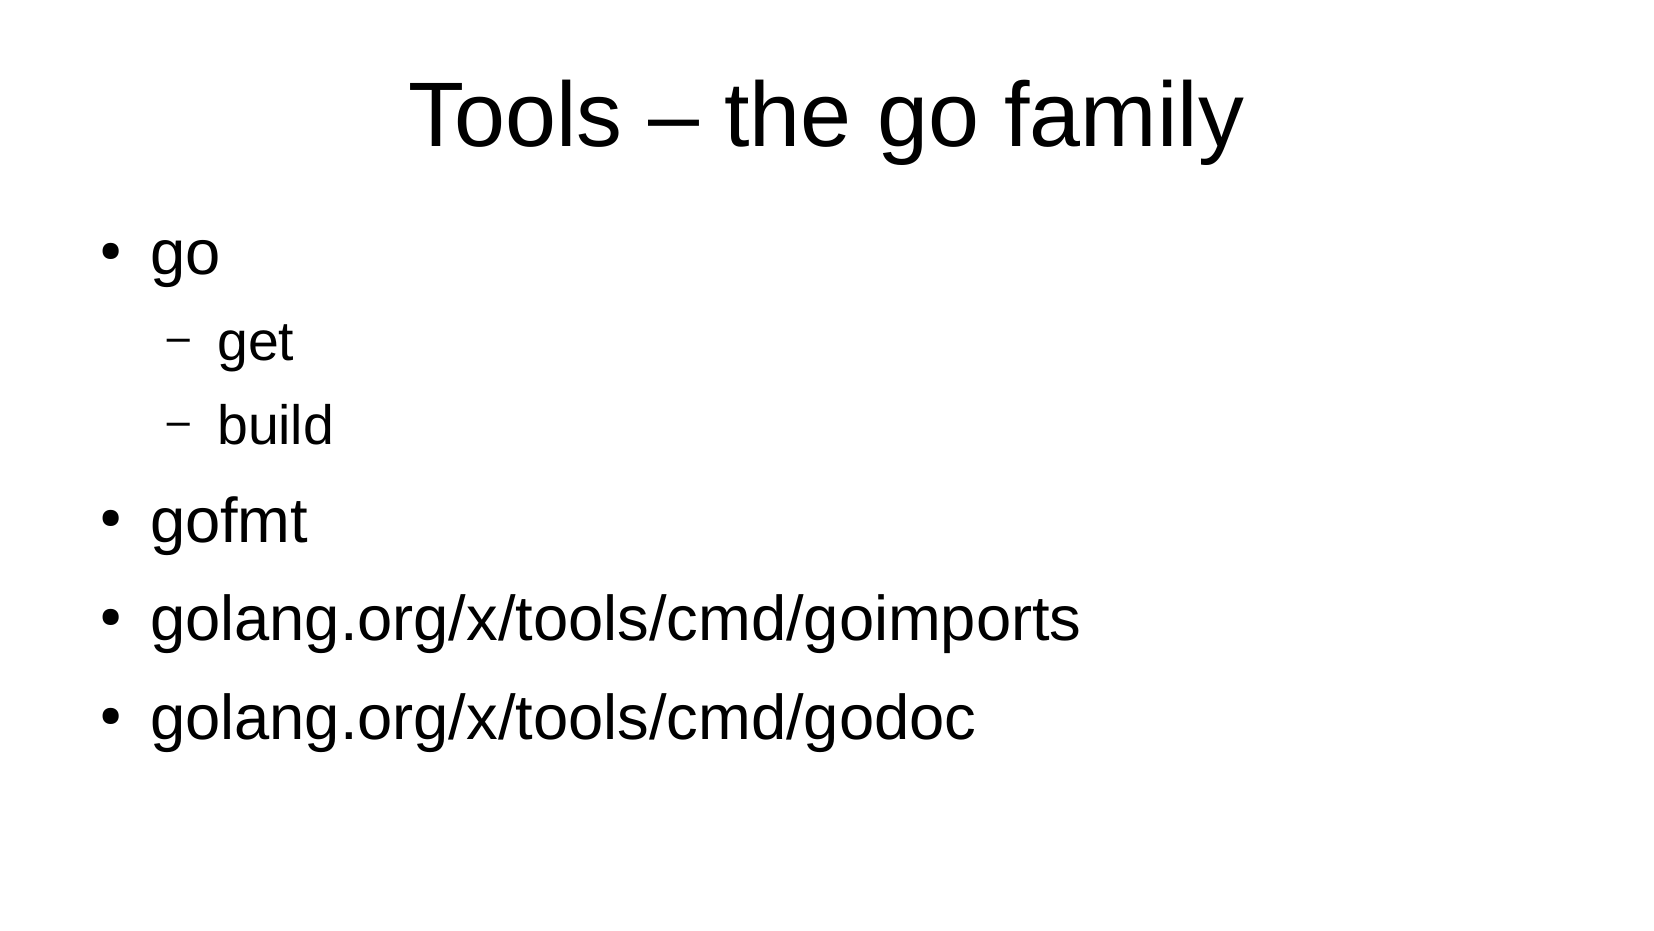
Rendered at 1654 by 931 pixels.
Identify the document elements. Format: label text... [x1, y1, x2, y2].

list go get build gofmt golang.org/x/tools/cmd/goimports golang.org/x/tools/cmd/godoc [82, 217, 1571, 758]
title Tools – the go family [82, 37, 1571, 193]
